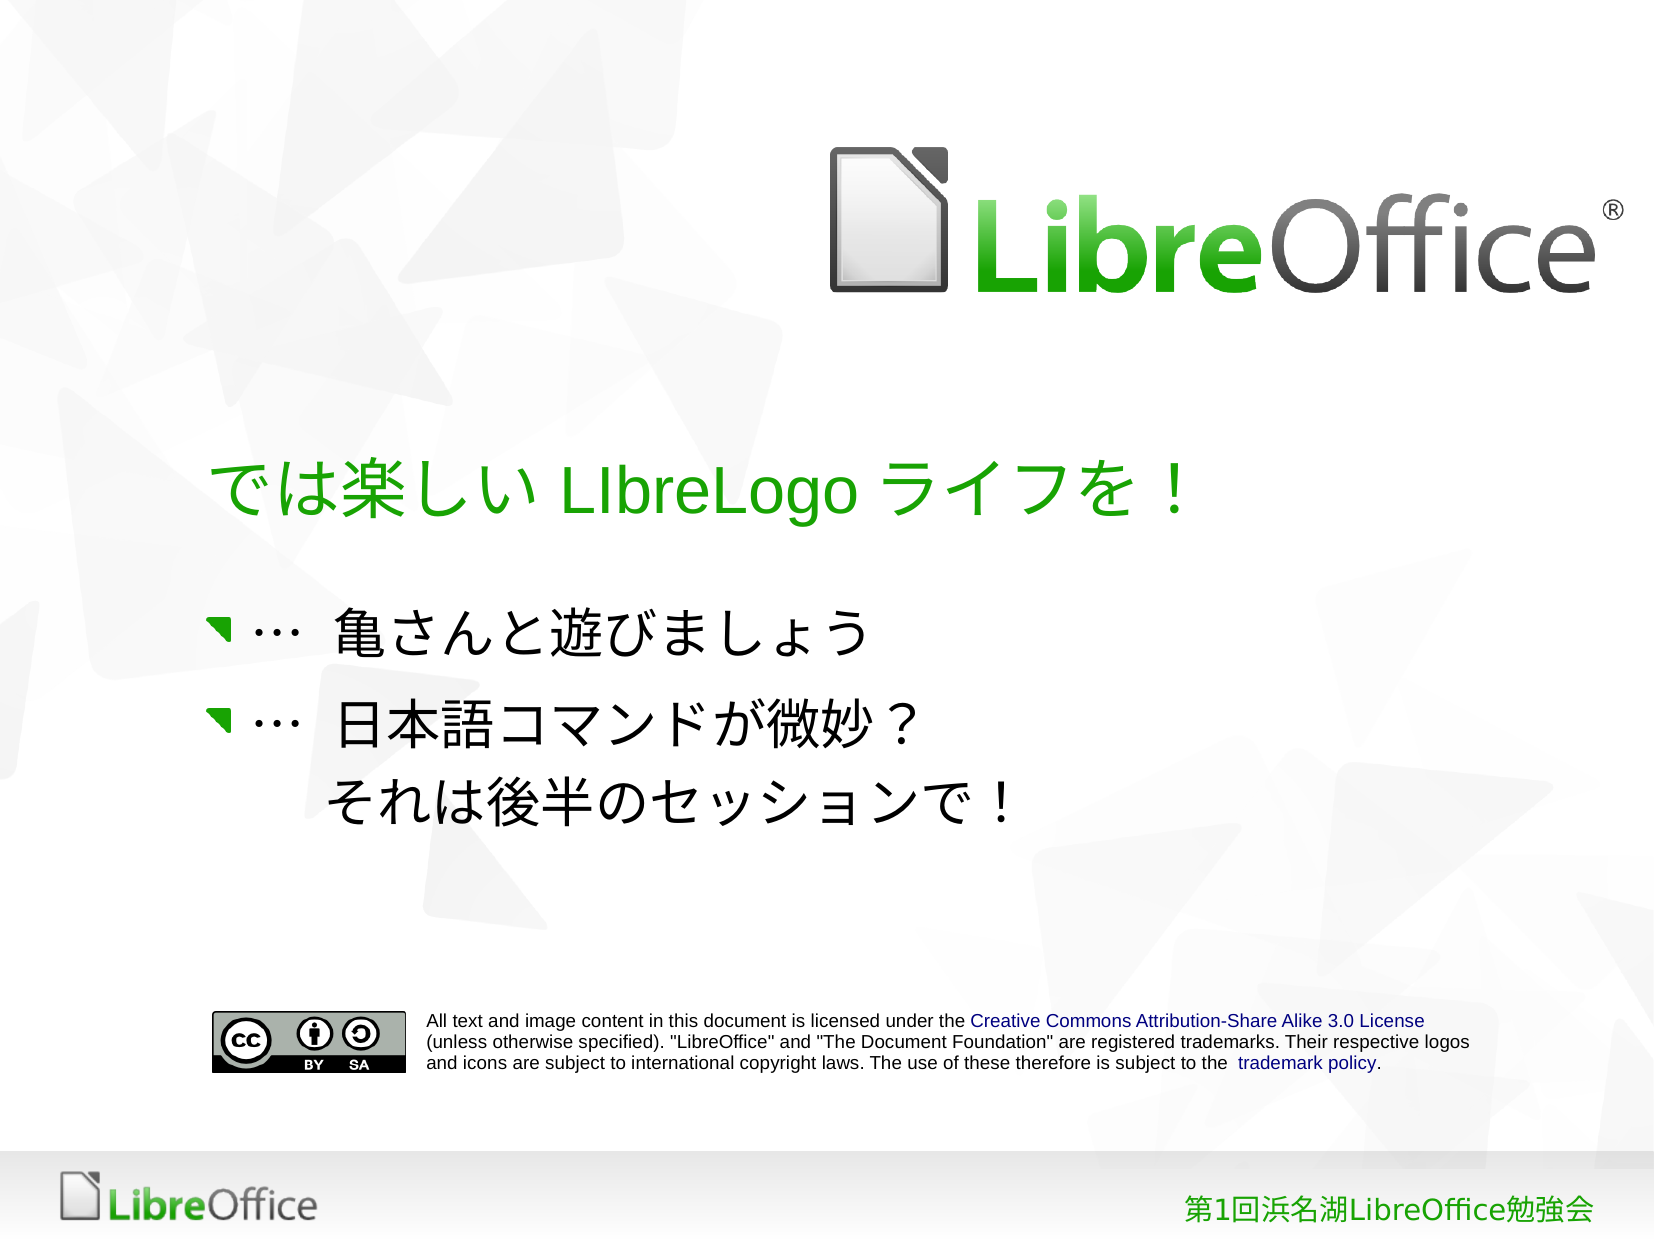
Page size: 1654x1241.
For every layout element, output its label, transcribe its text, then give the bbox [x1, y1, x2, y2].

list … 亀さんと遊びましょう … 日本語コマンドが微妙？ それは後半のセッションで！ [206, 590, 1477, 945]
title では楽しいLIbreLogoライフを！ [206, 395, 1477, 573]
picture [212, 1011, 406, 1073]
picture [915, 548, 1654, 1169]
picture [41, 1152, 337, 1240]
picture [0, 0, 1654, 930]
